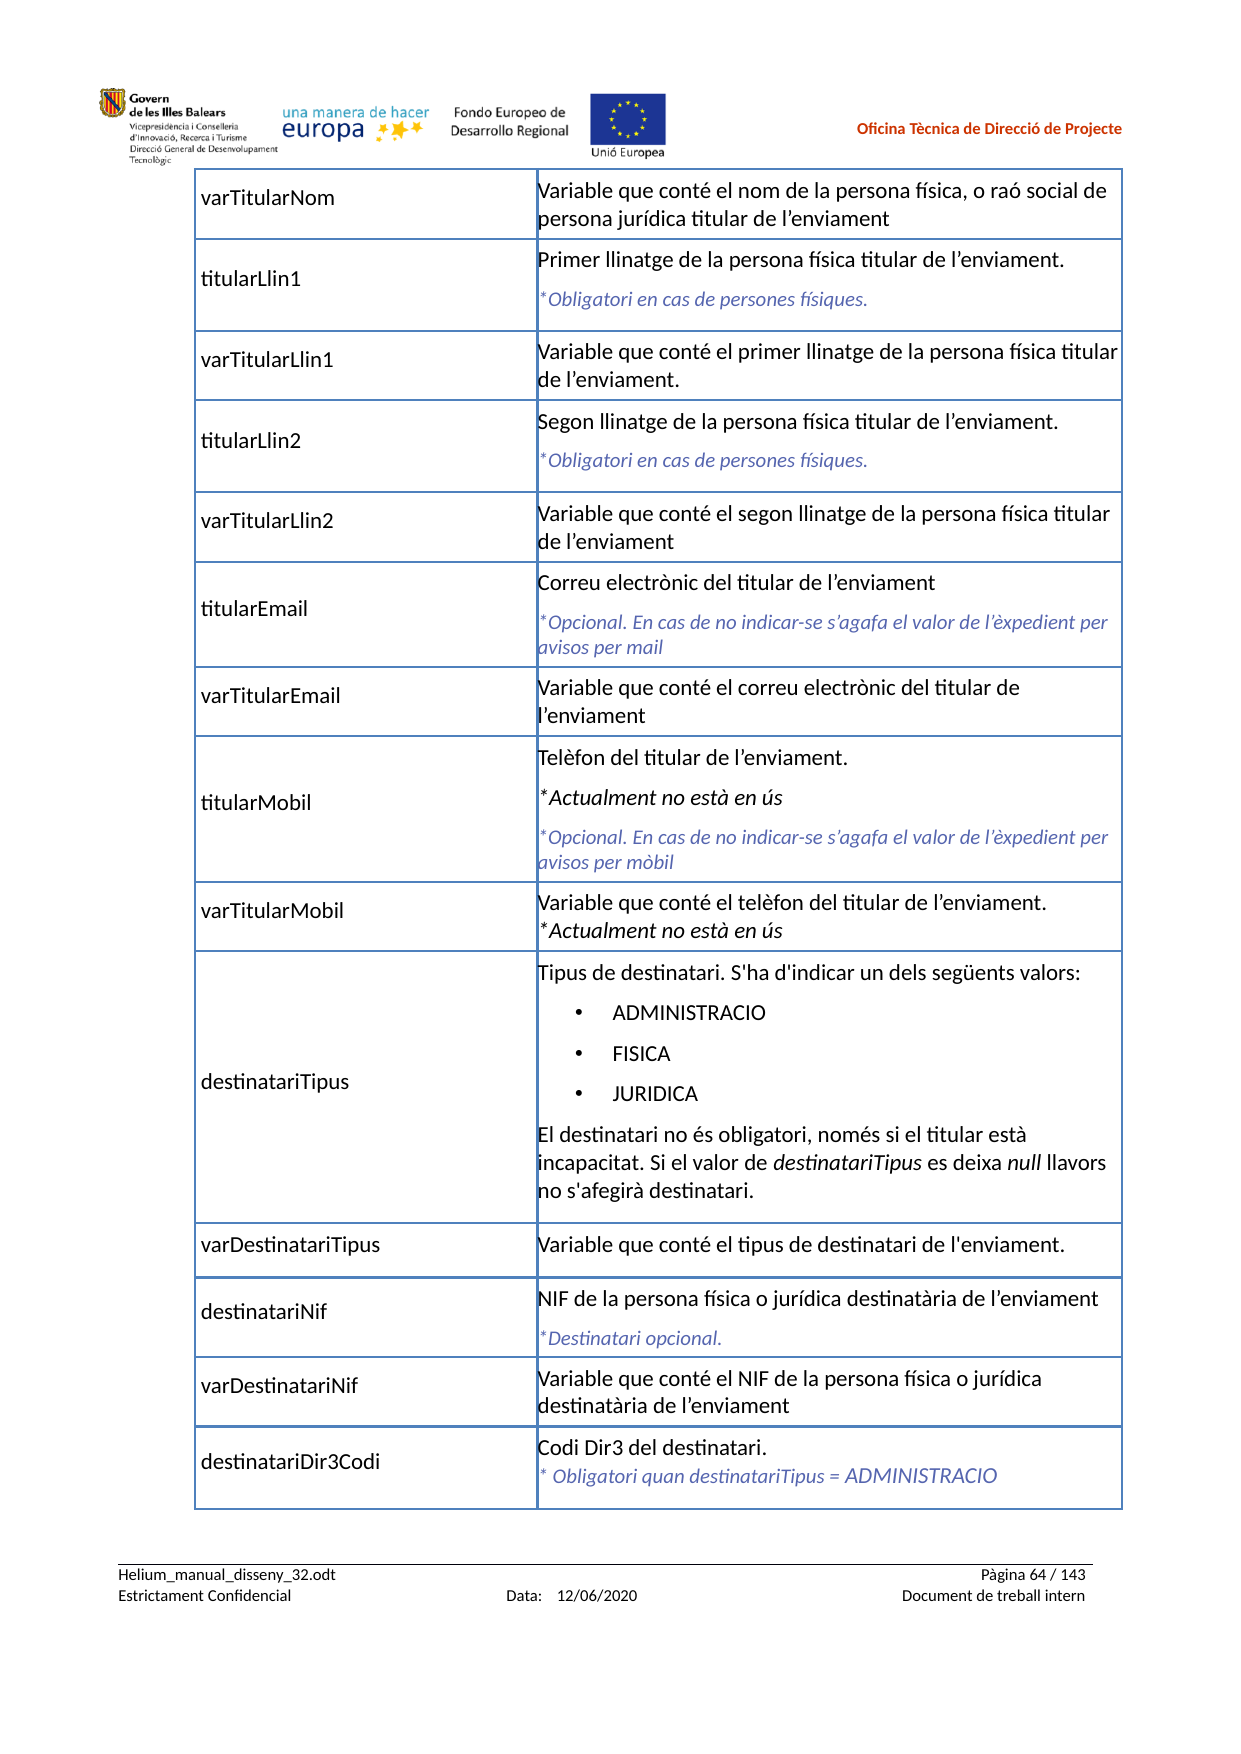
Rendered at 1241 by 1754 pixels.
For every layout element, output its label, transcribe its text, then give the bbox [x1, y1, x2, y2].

table_cell Tipus de destinatari. S'ha d'indicar un dels següents valors: ADMINISTRACIO FISICA JURIDICA El destinatari no és obligatori, només si el titular està incapacitat. Si el valor de destinatariTipus es deixa null llavors no s'afegirà destinatari. [539, 952, 1121, 1222]
table_cell varTitularNom [196, 170, 536, 237]
table_cell varTitularLlin1 [196, 332, 536, 399]
table_cell Correu electrònic del titular de l’enviament *Opcional. En cas de no indicar-se s’agafa el valor de l’èxpedient per avisos per mail [539, 563, 1121, 666]
table_cell varDestinatariTipus [196, 1224, 536, 1276]
table_cell titularEmail [196, 563, 536, 666]
table_cell varTitularLlin2 [196, 493, 536, 561]
table_cell Primer llinatge de la persona física titular de l’enviament. *Obligatori en cas de persones físiques. [539, 240, 1121, 329]
table_cell Segon llinatge de la persona física titular de l’enviament. *Obligatori en cas de persones físiques. [539, 401, 1121, 491]
table_cell Variable que conté el primer llinatge de la persona física titular de l’enviament. [539, 332, 1121, 399]
table_cell titularLlin2 [196, 401, 536, 491]
table_cell titularLlin1 [196, 240, 536, 329]
table_cell Variable que conté el telèfon del titular de l’enviament. *Actualment no està en ús [539, 883, 1121, 950]
table_cell destinatariNif [196, 1279, 536, 1356]
table_cell Variable que conté el segon llinatge de la persona física titular de l’enviament [539, 493, 1121, 561]
table_cell Variable que conté el nom de la persona física, o raó social de persona jurídica titular de l’enviament [539, 170, 1121, 237]
table_cell varTitularEmail [196, 668, 536, 735]
table_cell varDestinatariNif [196, 1358, 536, 1425]
table_cell varTitularMobil [196, 883, 536, 950]
table_cell destinatariTipus [196, 952, 536, 1222]
table_cell titularMobil [196, 737, 536, 881]
table_cell Codi Dir3 del destinatari. * Obligatori quan destinatariTipus = ADMINISTRACIO [539, 1428, 1121, 1507]
table_cell Telèfon del titular de l’enviament. *Actualment no està en ús *Opcional. En cas de no indicar-se s’agafa el valor de l’èxpedient per avisos per mòbil [539, 737, 1121, 881]
picture [99, 87, 668, 166]
table_cell Variable que conté el correu electrònic del titular de l’enviament [539, 668, 1121, 735]
table_cell destinatariDir3Codi [196, 1428, 536, 1507]
table_cell Variable que conté el NIF de la persona física o jurídica destinatària de l’enviament [539, 1358, 1121, 1425]
table_cell Variable que conté el tipus de destinatari de l'enviament. [539, 1224, 1121, 1276]
table_cell NIF de la persona física o jurídica destinatària de l’enviament *Destinatari opcional. [539, 1279, 1121, 1356]
